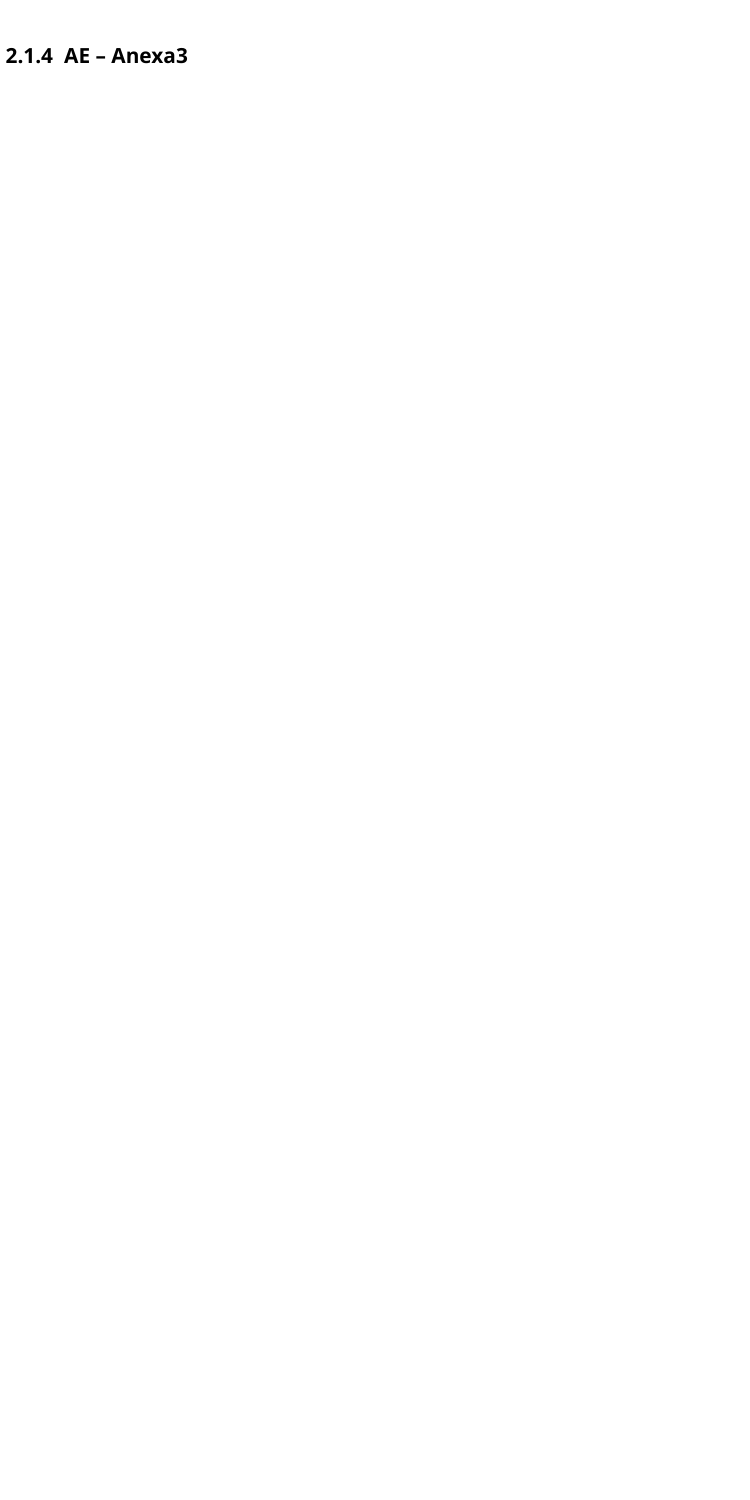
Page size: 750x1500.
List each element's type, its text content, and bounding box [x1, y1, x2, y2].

subtitle AE – Anexa3 [0, 41, 750, 69]
